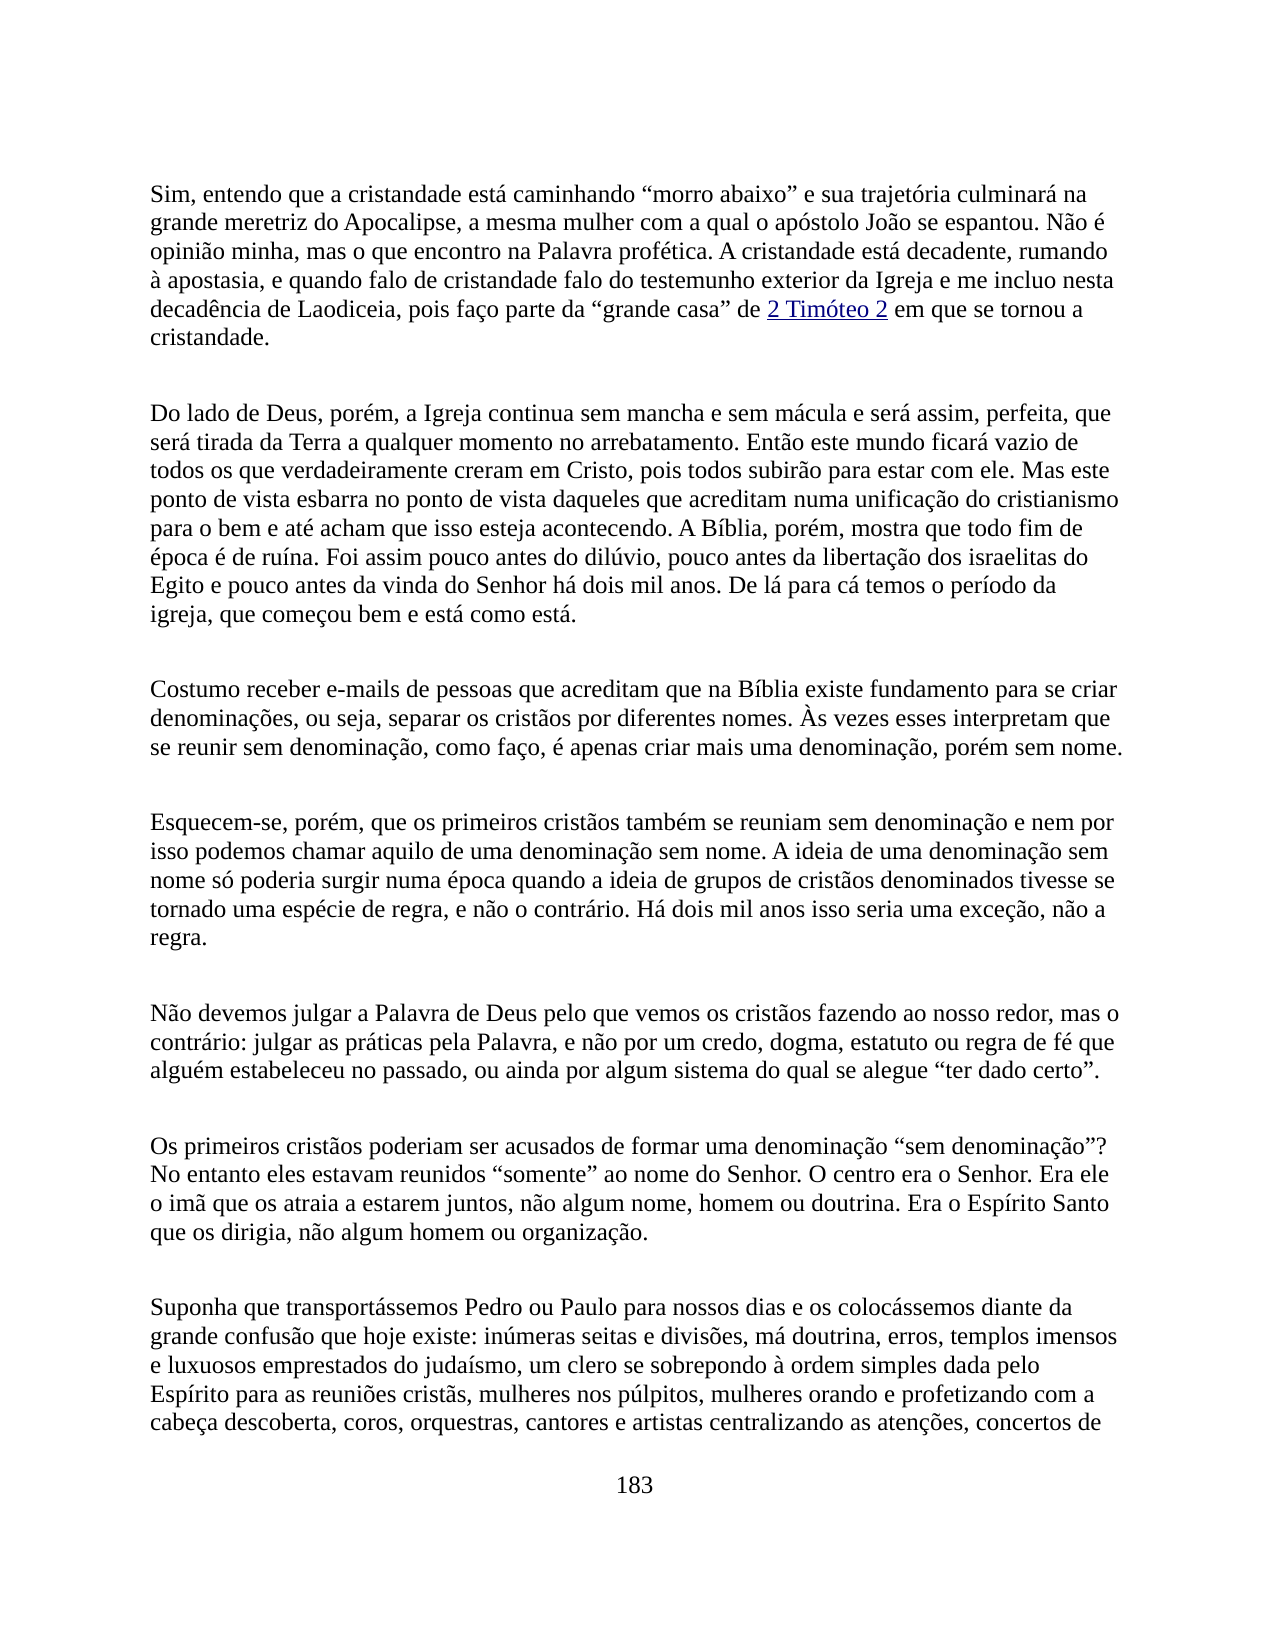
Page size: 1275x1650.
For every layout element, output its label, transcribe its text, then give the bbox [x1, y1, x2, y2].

text Esquecem-se, porém, que os primeiros cristãos também se reuniam sem denominação e nem por isso podemos chamar aquilo de uma denominação sem nome. A ideia de uma denominação sem nome só poderia surgir numa época quando a ideia de grupos de cristãos denominados tivesse se tornado uma espécie de regra, e não o contrário. Há dois mil anos isso seria uma exceção, não a regra. [150, 779, 1125, 951]
text Suponha que transportássemos Pedro ou Paulo para nossos dias e os colocássemos diante da grande confusão que hoje existe: inúmeras seitas e divisões, má doutrina, erros, templos imensos e luxuosos emprestados do judaísmo, um clero se sobrepondo à ordem simples dada pelo Espírito para as reuniões cristãs, mulheres nos púlpitos, mulheres orando e profetizando com a cabeça descoberta, coros, orquestras, cantores e artistas centralizando as atenções, concertos de [150, 1264, 1125, 1436]
text Os primeiros cristãos poderiam ser acusados de formar uma denominação “sem denominação”? No entanto eles estavam reunidos “somente” ao nome do Senhor. O centro era o Senhor. Era ele o imã que os atraia a estarem juntos, não algum nome, homem ou doutrina. Era o Espírito Santo que os dirigia, não algum homem ou organização. [150, 1102, 1125, 1246]
text Não devemos julgar a Palavra de Deus pelo que vemos os cristãos fazendo ao nosso redor, mas o contrário: julgar as práticas pela Palavra, e não por um credo, dogma, estatuto ou regra de fé que alguém estabeleceu no passado, ou ainda por algum sistema do qual se alegue “ter dado certo”. [150, 969, 1125, 1084]
text Do lado de Deus, porém, a Igreja continua sem mancha e sem mácula e será assim, perfeita, que será tirada da Terra a qualquer momento no arrebatamento. Então este mundo ficará vazio de todos os que verdadeiramente creram em Cristo, pois todos subirão para estar com ele. Mas este ponto de vista esbarra no ponto de vista daqueles que acreditam numa unificação do cristianismo para o bem e até acham que isso esteja acontecendo. A Bíblia, porém, mostra que todo fim de época é de ruína. Foi assim pouco antes do dilúvio, pouco antes da libertação dos israelitas do Egito e pouco antes da vinda do Senhor há dois mil anos. De lá para cá temos o período da igreja, que começou bem e está como está. [150, 369, 1125, 628]
text Sim, entendo que a cristandade está caminhando “morro abaixo” e sua trajetória culminará na grande meretriz do Apocalipse, a mesma mulher com a qual o apóstolo João se espantou. Não é opinião minha, mas o que encontro na Palavra profética. A cristandade está decadente, rumando à apostasia, e quando falo de cristandade falo do testemunho exterior da Igreja e me incluo nesta decadência de Laodiceia, pois faço parte da “grande casa” de 2 Timóteo 2 em que se tornou a cristandade. [150, 150, 1125, 351]
text Costumo receber e-mails de pessoas que acreditam que na Bíblia existe fundamento para se criar denominações, ou seja, separar os cristãos por diferentes nomes. Às vezes esses interpretam que se reunir sem denominação, como faço, é apenas criar mais uma denominação, porém sem nome. [150, 646, 1125, 761]
